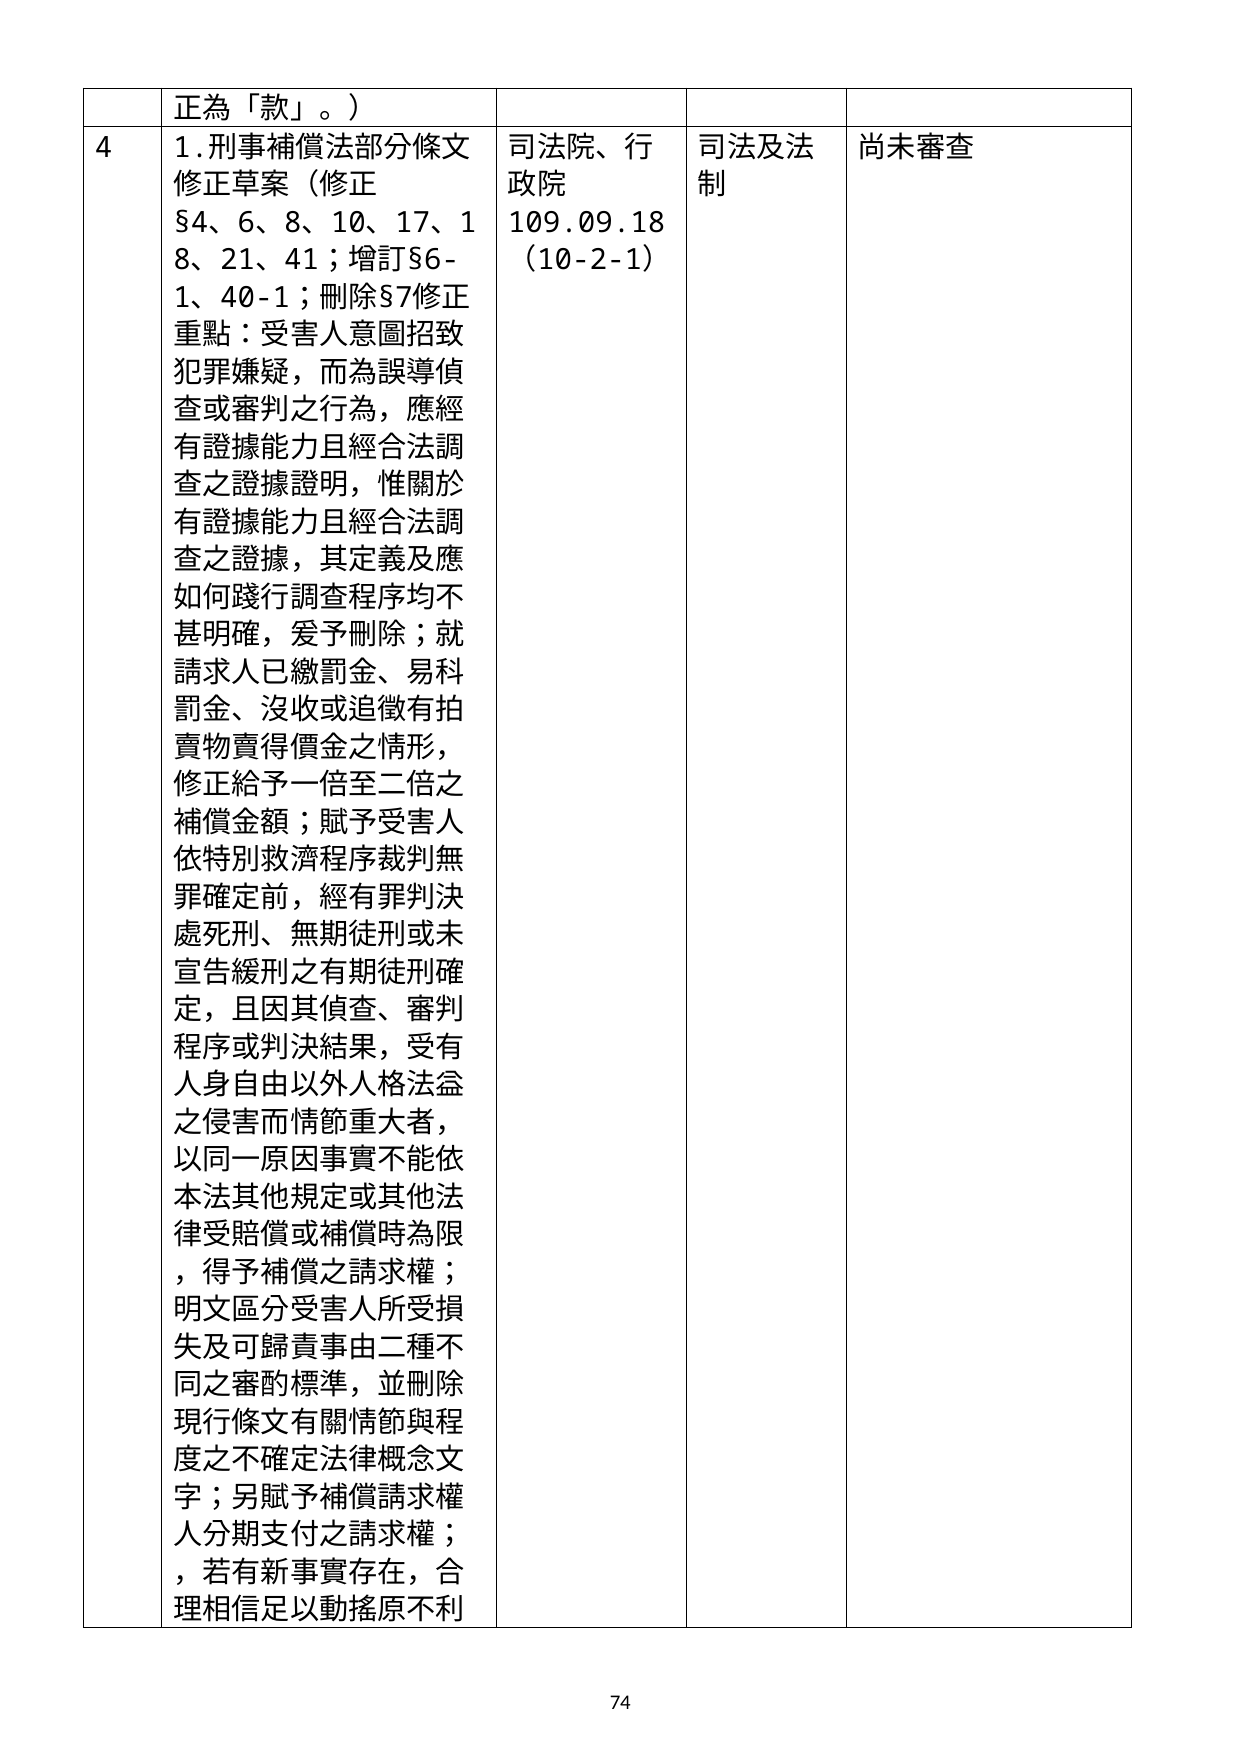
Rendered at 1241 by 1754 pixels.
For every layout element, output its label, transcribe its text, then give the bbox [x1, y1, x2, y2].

table_cell 1.刑事補償法部分條文修正草案（修正§4、6、8、10、17、18、21、41；增訂§6-1、40-1；刪除§7修正重點：受害人意圖招致犯罪嫌疑，而為誤導偵查或審判之行為，應經有證據能力且經合法調查之證據證明，惟關於有證據能力且經合法調查之證據，其定義及應如何踐行調查程序均不甚明確，爰予刪除；就請求人已繳罰金、易科罰金、沒收或追徵有拍賣物賣得價金之情形，修正給予一倍至二倍之補償金額；賦予受害人依特別救濟程序裁判無罪確定前，經有罪判決處死刑、無期徒刑或未宣告緩刑之有期徒刑確定，且因其偵查、審判程序或判決結果，受有人身自由以外人格法益之侵害而情節重大者，以同一原因事實不能依本法其他規定或其他法律受賠償或補償時為限，得予補償之請求權；明文區分受害人所受損失及可歸責事由二種不同之審酌標準，並刪除現行條文有關情節與程度之不確定法律概念文字；另賦予補償請求權人分期支付之請求權；，若有新事實存在，合理相信足以動搖原不利 [162, 127, 496, 1627]
table_cell [847, 89, 1131, 126]
table_cell 4 [84, 127, 161, 1627]
table_cell 司法院、行政院 109.09.18 （10-2-1） [497, 127, 686, 1627]
table_cell 司法及法制 [687, 127, 846, 1627]
table_cell [687, 89, 846, 126]
table_cell 尚未審查 [847, 127, 1131, 1627]
table_cell [84, 89, 161, 126]
table_cell [497, 89, 686, 126]
table_cell 正為「款」。） [162, 89, 496, 126]
